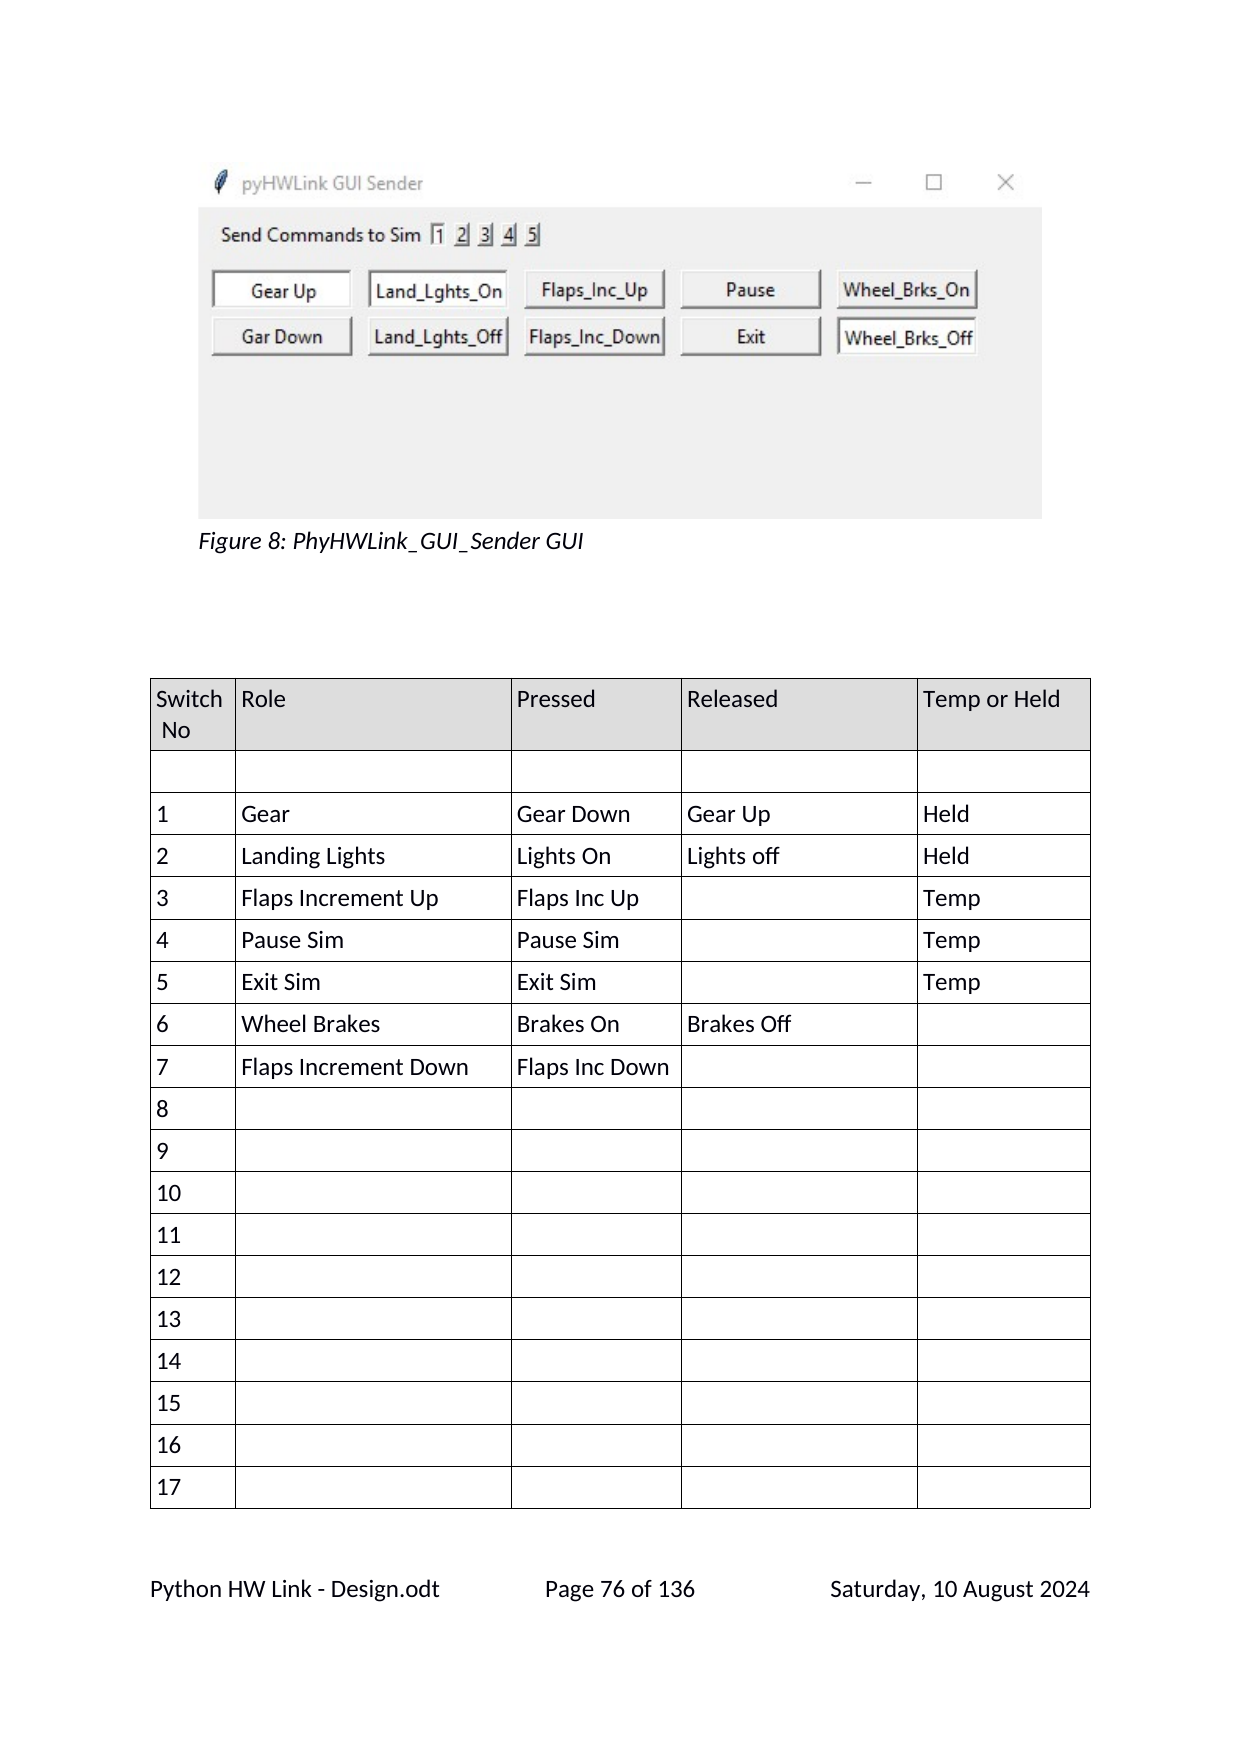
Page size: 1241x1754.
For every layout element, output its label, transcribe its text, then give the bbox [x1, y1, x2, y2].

table_cell [918, 1425, 1090, 1466]
table_cell [682, 1340, 917, 1381]
table_cell [918, 1298, 1090, 1339]
table_cell [512, 751, 681, 792]
table_cell [236, 1256, 511, 1297]
table_cell Exit Sim [512, 962, 681, 1003]
table_cell [682, 1214, 917, 1255]
table_cell Landing Lights [236, 835, 511, 876]
table_cell [236, 1172, 511, 1213]
table_cell Brakes Off [682, 1004, 917, 1045]
table_cell 6 [151, 1004, 235, 1045]
table_cell [918, 1467, 1090, 1508]
table_cell Held [918, 793, 1090, 834]
table_cell Lights off [682, 835, 917, 876]
table_cell Flaps Increment Up [236, 877, 511, 918]
table_cell [236, 1467, 511, 1508]
table_cell [682, 1298, 917, 1339]
table_cell Gear [236, 793, 511, 834]
table_cell [512, 1467, 681, 1508]
table_cell Flaps Increment Down [236, 1046, 511, 1087]
table_cell [682, 920, 917, 961]
table_header Role [236, 679, 511, 750]
table_cell [682, 962, 917, 1003]
table_cell Brakes On [512, 1004, 681, 1045]
table_cell [512, 1130, 681, 1171]
table_cell Pause Sim [236, 920, 511, 961]
table_cell Flaps Inc Up [512, 877, 681, 918]
table_cell Held [918, 835, 1090, 876]
table_cell 8 [151, 1088, 235, 1129]
table_cell [918, 1382, 1090, 1423]
table_header Switch No [151, 679, 235, 750]
table_header Temp or Held [918, 679, 1090, 750]
table_cell 9 [151, 1130, 235, 1171]
table_cell [918, 1214, 1090, 1255]
table_cell 15 [151, 1382, 235, 1423]
table_cell 11 [151, 1214, 235, 1255]
table_cell 3 [151, 877, 235, 918]
table_cell [682, 751, 917, 792]
table_cell [236, 1214, 511, 1255]
table_cell [682, 1425, 917, 1466]
table_cell [512, 1172, 681, 1213]
table_cell [918, 1256, 1090, 1297]
table_cell [682, 877, 917, 918]
table_cell Lights On [512, 835, 681, 876]
table_cell [236, 1088, 511, 1129]
table_cell [682, 1046, 917, 1087]
text Figure 8: PhyHWLink_GUI_Sender GUI [198, 519, 1042, 556]
table_cell Temp [918, 920, 1090, 961]
table_cell 14 [151, 1340, 235, 1381]
table_cell Gear Down [512, 793, 681, 834]
table_cell [918, 1172, 1090, 1213]
table_cell [918, 751, 1090, 792]
table_cell [512, 1298, 681, 1339]
table_cell [236, 1425, 511, 1466]
table_cell 16 [151, 1425, 235, 1466]
table_cell [236, 1382, 511, 1423]
table_cell 10 [151, 1172, 235, 1213]
table_cell [682, 1382, 917, 1423]
table_cell 12 [151, 1256, 235, 1297]
table_cell [682, 1172, 917, 1213]
table_cell [918, 1088, 1090, 1129]
table_cell Flaps Inc Down [512, 1046, 681, 1087]
table_cell Wheel Brakes [236, 1004, 511, 1045]
picture [198, 162, 1042, 519]
table_cell [236, 1130, 511, 1171]
table_cell [512, 1088, 681, 1129]
table_cell [682, 1256, 917, 1297]
table_cell [236, 751, 511, 792]
table_cell 4 [151, 920, 235, 961]
table_cell 5 [151, 962, 235, 1003]
table_cell [918, 1004, 1090, 1045]
table_cell [512, 1382, 681, 1423]
table_cell Temp [918, 877, 1090, 918]
table_cell Gear Up [682, 793, 917, 834]
table_cell [512, 1214, 681, 1255]
table_cell 7 [151, 1046, 235, 1087]
table_cell Exit Sim [236, 962, 511, 1003]
table_cell [512, 1340, 681, 1381]
table_cell [918, 1130, 1090, 1171]
table_cell [236, 1298, 511, 1339]
table_header Released [682, 679, 917, 750]
table_cell Temp [918, 962, 1090, 1003]
table_header Pressed [512, 679, 681, 750]
table_cell [236, 1340, 511, 1381]
table_cell 13 [151, 1298, 235, 1339]
table_cell [512, 1256, 681, 1297]
table_cell [512, 1425, 681, 1466]
table_cell 2 [151, 835, 235, 876]
table_cell [151, 751, 235, 792]
table_cell 1 [151, 793, 235, 834]
table_cell [918, 1340, 1090, 1381]
table_cell [682, 1088, 917, 1129]
table_cell 17 [151, 1467, 235, 1508]
table_cell [918, 1046, 1090, 1087]
table_cell Pause Sim [512, 920, 681, 961]
table_cell [682, 1130, 917, 1171]
table_cell [682, 1467, 917, 1508]
